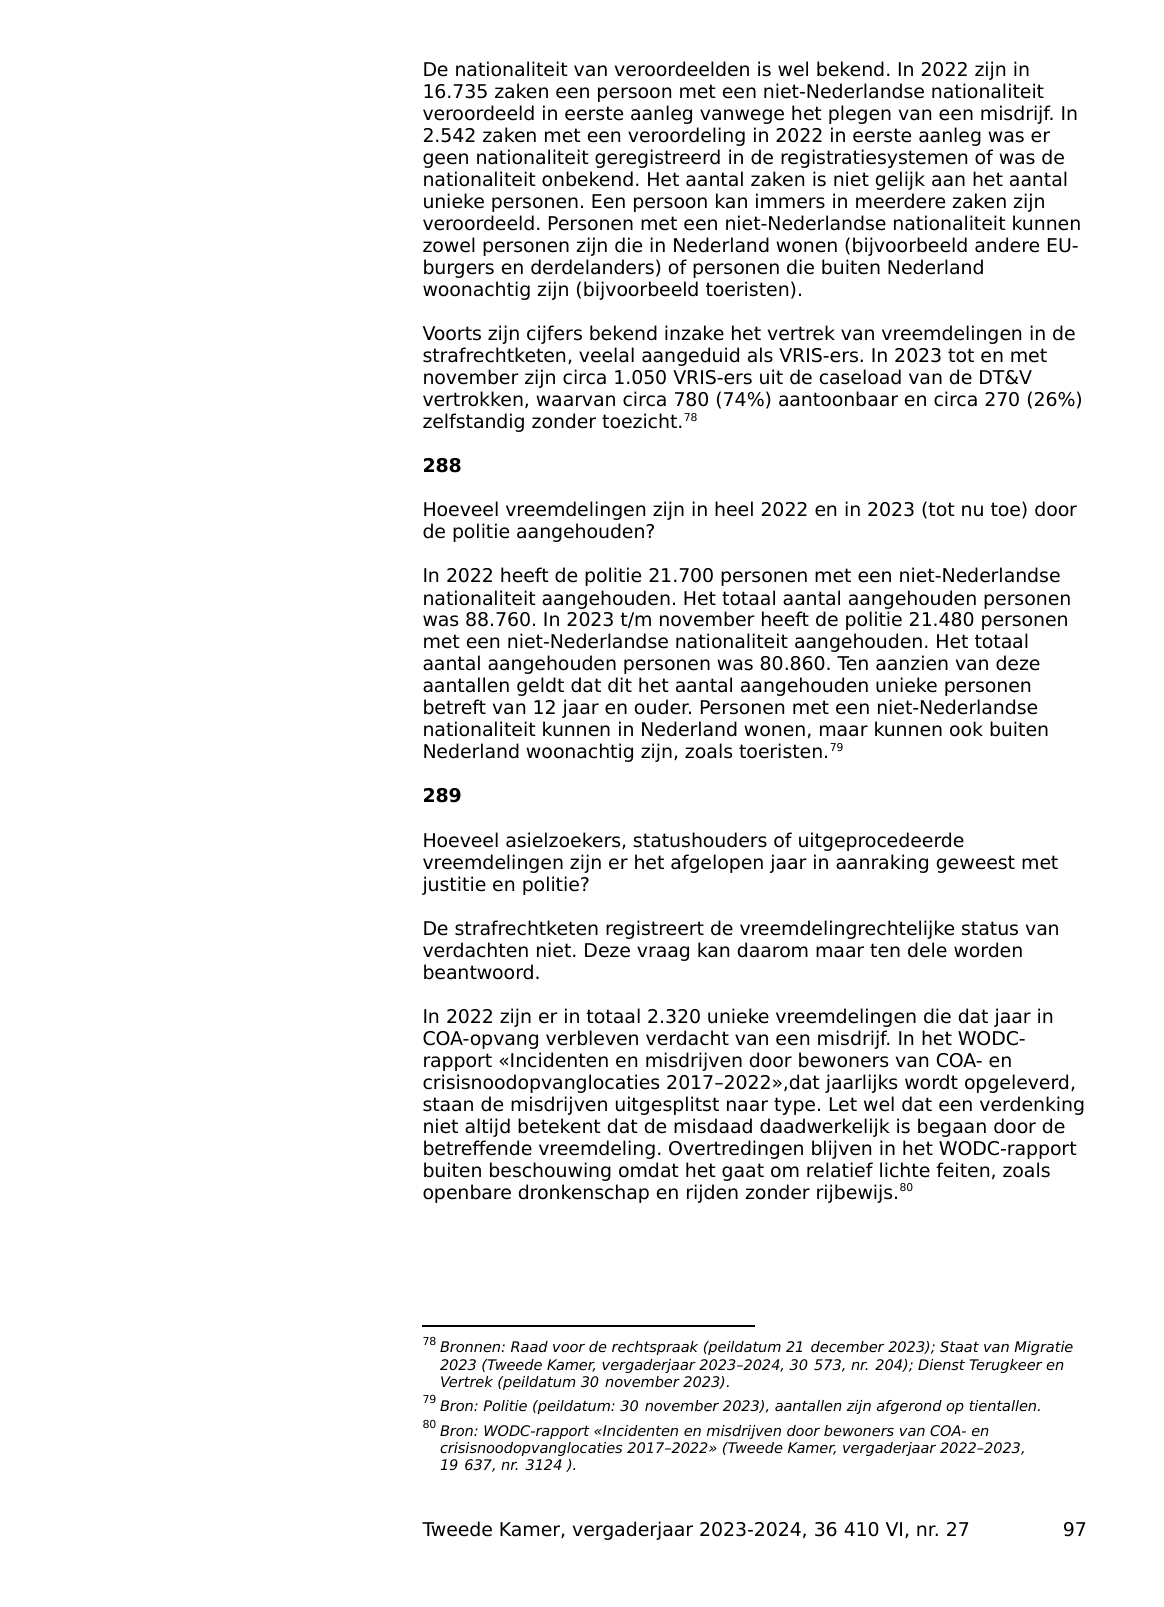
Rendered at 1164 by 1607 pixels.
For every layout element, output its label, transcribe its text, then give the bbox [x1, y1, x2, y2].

subtitle 289 [422, 785, 1087, 807]
text Hoeveel vreemdelingen zijn in heel 2022 en in 2023 (tot nu toe) door de politie aangehouden? [422, 499, 1087, 543]
text De nationaliteit van veroordeelden is wel bekend. In 2022 zijn in 16.735 zaken een persoon met een niet-Nederlandse nationaliteit veroordeeld in eerste aanleg vanwege het plegen van een misdrijf. In 2.542 zaken met een veroordeling in 2022 in eerste aanleg was er geen nationaliteit geregistreerd in de registratiesystemen of was de nationaliteit onbekend. Het aantal zaken is niet gelijk aan het aantal unieke personen. Een persoon kan immers in meerdere zaken zijn veroordeeld. Personen met een niet-Nederlandse nationaliteit kunnen zowel personen zijn die in Nederland wonen (bijvoorbeeld andere EU-burgers en derdelanders) of personen die buiten Nederland woonachtig zijn (bijvoorbeeld toeristen). [422, 59, 1087, 301]
text In 2022 heeft de politie 21.700 personen met een niet-Nederlandse nationaliteit aangehouden. Het totaal aantal aangehouden personen was 88.760. In 2023 t/m november heeft de politie 21.480 personen met een niet-Nederlandse nationaliteit aangehouden. Het totaal aantal aangehouden personen was 80.860. Ten aanzien van deze aantallen geldt dat dit het aantal aangehouden unieke personen betreft van 12 jaar en ouder. Personen met een niet-Nederlandse nationaliteit kunnen in Nederland wonen, maar kunnen ook buiten Nederland woonachtig zijn, zoals toeristen. [422, 565, 1087, 763]
text De strafrechtketen registreert de vreemdelingrechtelijke status van verdachten niet. Deze vraag kan daarom maar ten dele worden beantwoord. [422, 918, 1087, 984]
text Bron: Politie (peildatum: 30 november 2023), aantallen zijn afgerond op tientallen. [422, 1393, 1087, 1416]
text Bronnen: Raad voor de rechtspraak (peildatum 21 december 2023); Staat van Migratie 2023 (Tweede Kamer, vergaderjaar 2023–2024, 30 573, nr. 204); Dienst Terugkeer en Vertrek (peildatum 30 november 2023). [422, 1335, 1087, 1391]
text Hoeveel asielzoekers, statushouders of uitgeprocedeerde vreemdelingen zijn er het afgelopen jaar in aanraking geweest met justitie en politie? [422, 829, 1087, 896]
text In 2022 zijn er in totaal 2.320 unieke vreemdelingen die dat jaar in COA-opvang verbleven verdacht van een misdrijf. In het WODC-rapport «Incidenten en misdrijven door bewoners van COA- en crisisnoodopvanglocaties 2017–2022»,dat jaarlijks wordt opgeleverd, staan de misdrijven uitgesplitst naar type. Let wel dat een verdenking niet altijd betekent dat de misdaad daadwerkelijk is begaan door de betreffende vreemdeling. Overtredingen blijven in het WODC-rapport buiten beschouwing omdat het gaat om relatief lichte feiten, zoals openbare dronkenschap en rijden zonder rijbewijs. [422, 1006, 1087, 1204]
text Voorts zijn cijfers bekend inzake het vertrek van vreemdelingen in de strafrechtketen, veelal aangeduid als VRIS-ers. In 2023 tot en met november zijn circa 1.050 VRIS-ers uit de caseload van de DT&V vertrokken, waarvan circa 780 (74%) aantoonbaar en circa 270 (26%) zelfstandig zonder toezicht. [422, 323, 1087, 433]
text Bron: WODC-rapport «Incidenten en misdrijven door bewoners van COA- en crisisnoodopvanglocaties 2017–2022» (Tweede Kamer, vergaderjaar 2022–2023, 19 637, nr. 3124 ). [422, 1418, 1087, 1474]
subtitle 288 [422, 455, 1087, 477]
